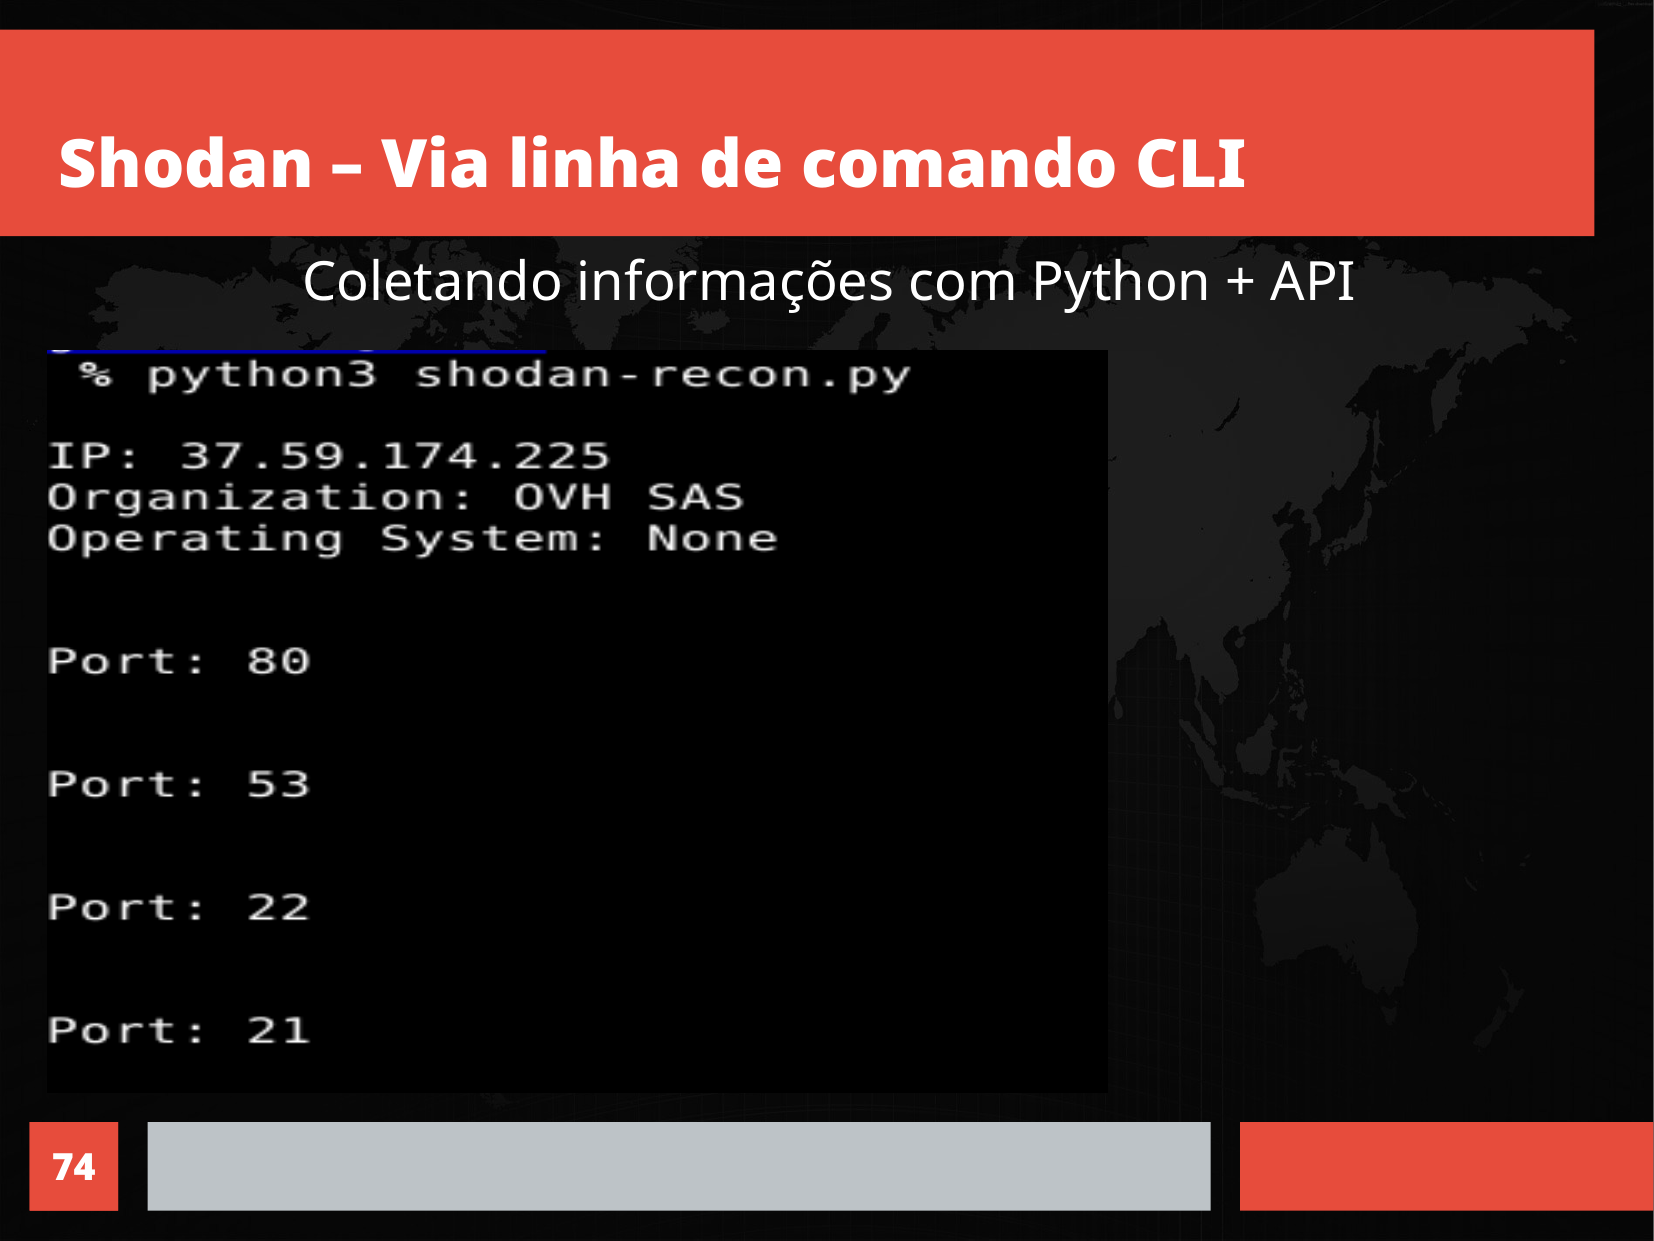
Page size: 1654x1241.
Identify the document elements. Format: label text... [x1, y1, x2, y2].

picture [0, 0, 1654, 1241]
title Shodan – Via linha de comando CLI [59, 59, 1595, 207]
list Coletando informações com Python + API [59, 242, 1565, 345]
list [59, 345, 1565, 1093]
